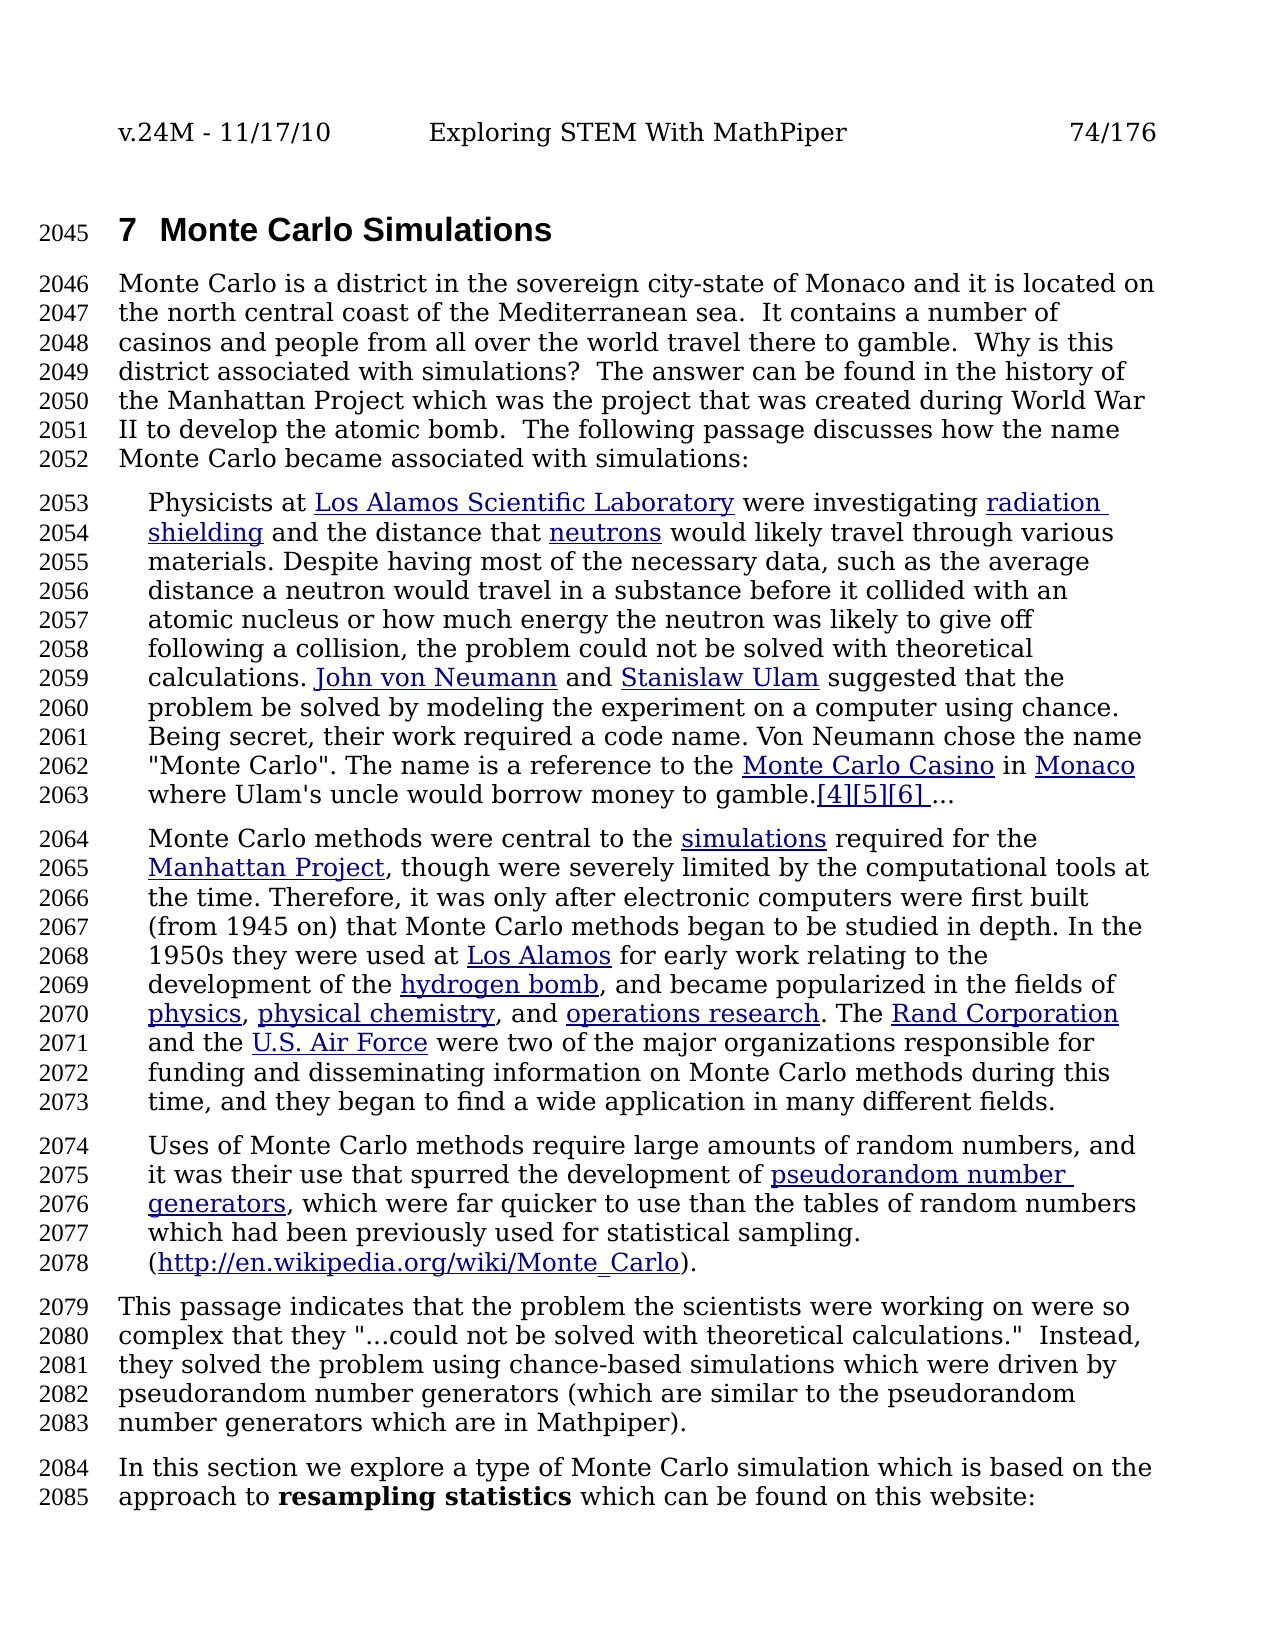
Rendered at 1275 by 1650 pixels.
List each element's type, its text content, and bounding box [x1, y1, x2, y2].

text Physicists at Los Alamos Scientific Laboratory were investigating radiation shielding and the distance that neutrons would likely travel through various materials. Despite having most of the necessary data, such as the average distance a neutron would travel in a substance before it collided with an atomic nucleus or how much energy the neutron was likely to give off following a collision, the problem could not be solved with theoretical calculations. John von Neumann and Stanislaw Ulam suggested that the problem be solved by modeling the experiment on a computer using chance. Being secret, their work required a code name. Von Neumann chose the name "Monte Carlo". The name is a reference to the Monte Carlo Casino in Monaco where Ulam's uncle would borrow money to gamble.[4][5][6] ... [148, 488, 1157, 809]
text Monte Carlo methods were central to the simulations required for the Manhattan Project, though were severely limited by the computational tools at the time. Therefore, it was only after electronic computers were first built (from 1945 on) that Monte Carlo methods began to be studied in depth. In the 1950s they were used at Los Alamos for early work relating to the development of the hydrogen bomb, and became popularized in the fields of physics, physical chemistry, and operations research. The Rand Corporation and the U.S. Air Force were two of the major organizations responsible for funding and disseminating information on Monte Carlo methods during this time, and they began to find a wide application in many different fields. [148, 824, 1157, 1116]
text In this section we explore a type of Monte Carlo simulation which is based on the approach to resampling statistics which can be found on this website: [118, 1453, 1157, 1511]
text This passage indicates that the problem the scientists were working on were so complex that they "...could not be solved with theoretical calculations." Instead, they solved the problem using chance-based simulations which were driven by pseudorandom number generators (which are similar to the pseudorandom number generators which are in Mathpiper). [118, 1292, 1157, 1438]
subtitle Monte Carlo Simulations [118, 210, 1157, 248]
text Uses of Monte Carlo methods require large amounts of random numbers, and it was their use that spurred the development of pseudorandom number generators, which were far quicker to use than the tables of random numbers which had been previously used for statistical sampling. (http://en.wikipedia.org/wiki/Monte_Carlo). [148, 1131, 1157, 1277]
text Monte Carlo is a district in the sovereign city-state of Monaco and it is located on the north central coast of the Mediterranean sea. It contains a number of casinos and people from all over the world travel there to gamble. Why is this district associated with simulations? The answer can be found in the history of the Manhattan Project which was the project that was created during World War II to develop the atomic bomb. The following passage discusses how the name Monte Carlo became associated with simulations: [118, 269, 1157, 473]
